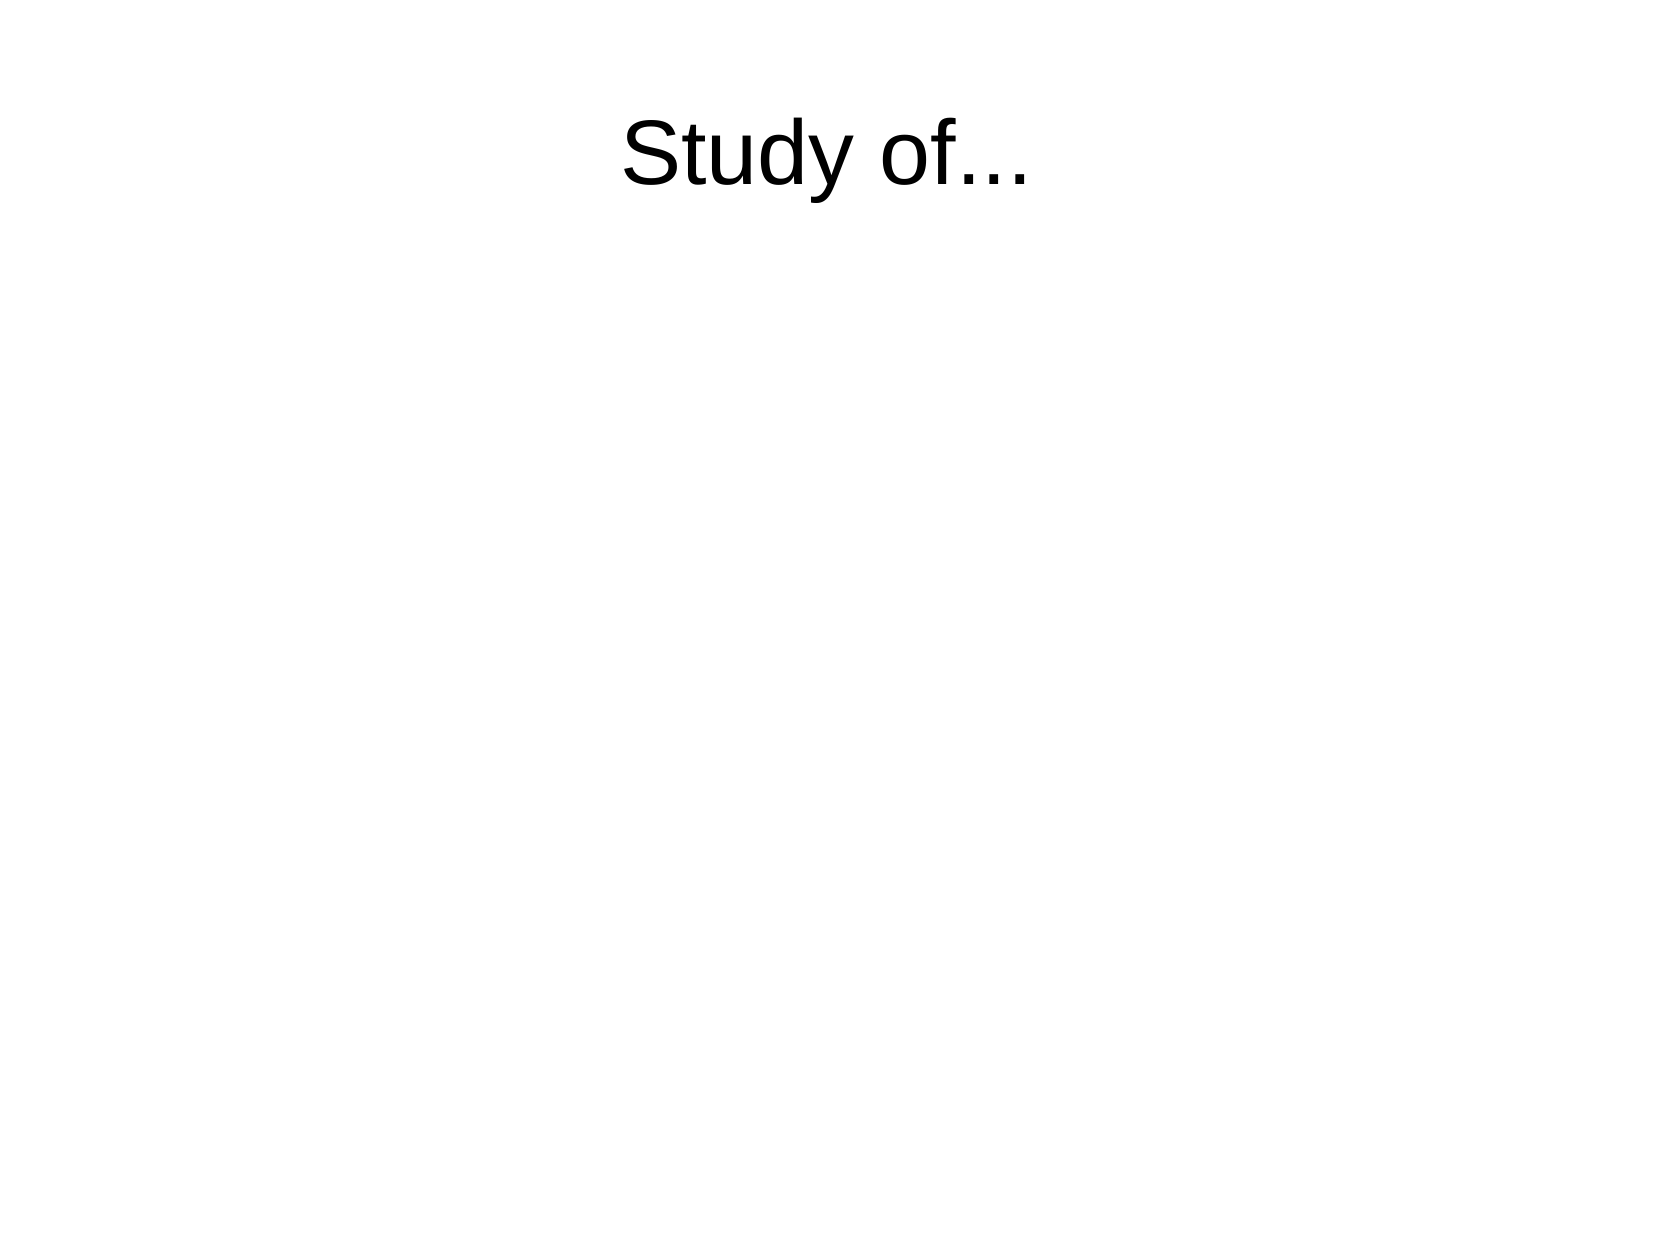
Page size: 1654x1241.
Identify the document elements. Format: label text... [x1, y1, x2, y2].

title Study of... [82, 49, 1571, 257]
